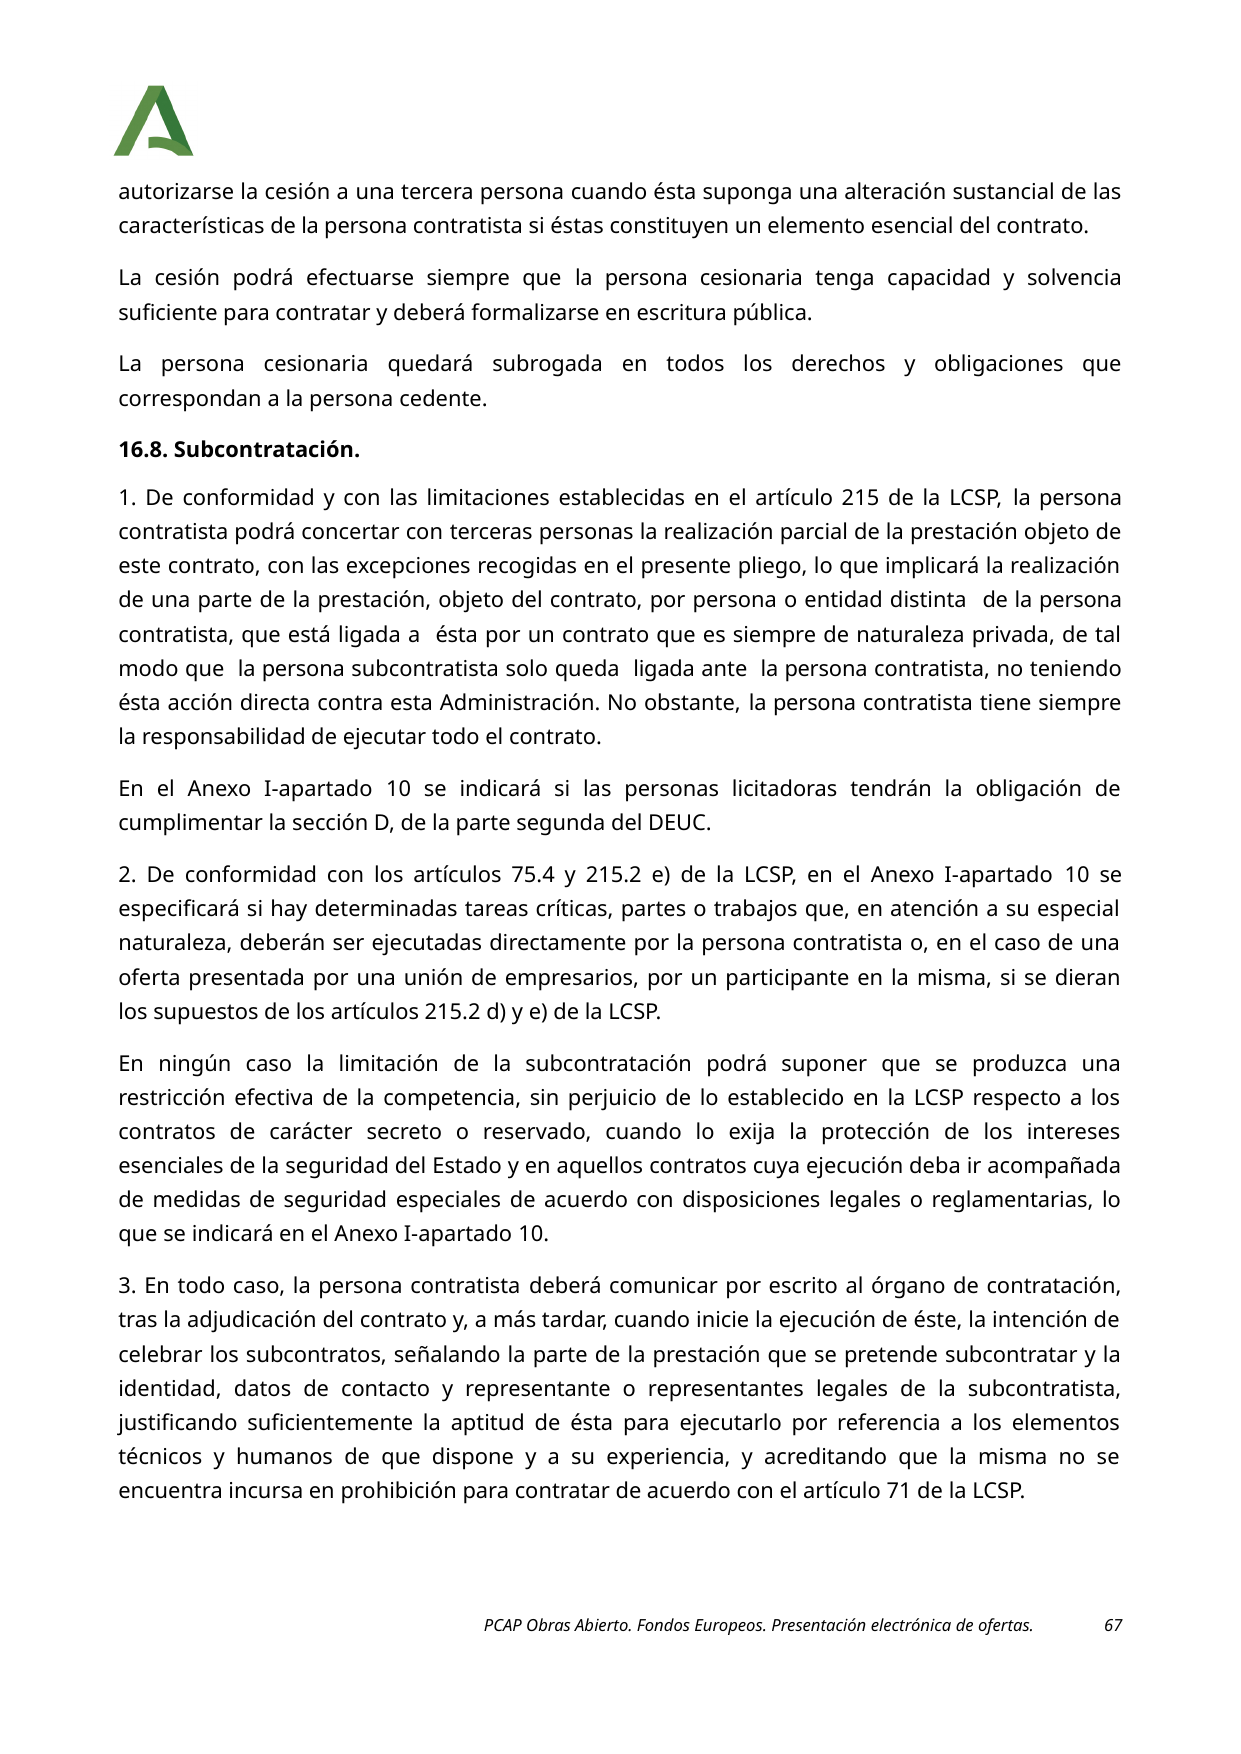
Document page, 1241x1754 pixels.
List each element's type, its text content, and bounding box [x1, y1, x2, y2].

text 1. De conformidad y con las limitaciones establecidas en el artículo 215 de la LCSP, la persona contratista podrá concertar con terceras personas la realización parcial de la prestación objeto de este contrato, con las excepciones recogidas en el presente pliego, lo que implicará la realización de una parte de la prestación, objeto del contrato, por persona o entidad distinta de la persona contratista, que está ligada a ésta por un contrato que es siempre de naturaleza privada, de tal modo que la persona subcontratista solo queda ligada ante la persona contratista, no teniendo ésta acción directa contra esta Administración. No obstante, la persona contratista tiene siempre la responsabilidad de ejecutar todo el contrato. [118, 482, 1122, 751]
text En ningún caso la limitación de la subcontratación podrá suponer que se produzca una restricción efectiva de la competencia, sin perjuicio de lo establecido en la LCSP respecto a los contratos de carácter secreto o reservado, cuando lo exija la protección de los intereses esenciales de la seguridad del Estado y en aquellos contratos cuya ejecución deba ir acompañada de medidas de seguridad especiales de acuerdo con disposiciones legales o reglamentarias, lo que se indicará en el Anexo I-apartado 10. [118, 1048, 1122, 1248]
subtitle 16.8. Subcontratación. [118, 434, 1122, 464]
text 2. De conformidad con los artículos 75.4 y 215.2 e) de la LCSP, en el Anexo I-apartado 10 se especificará si hay determinadas tareas críticas, partes o trabajos que, en atención a su especial naturaleza, deberán ser ejecutadas directamente por la persona contratista o, en el caso de una oferta presentada por una unión de empresarios, por un participante en la misma, si se dieran los supuestos de los artículos 215.2 d) y e) de la LCSP. [118, 859, 1122, 1026]
text 3. En todo caso, la persona contratista deberá comunicar por escrito al órgano de contratación, tras la adjudicación del contrato y, a más tardar, cuando inicie la ejecución de éste, la intención de celebrar los subcontratos, señalando la parte de la prestación que se pretende subcontratar y la identidad, datos de contacto y representante o representantes legales de la subcontratista, justificando suficientemente la aptitud de ésta para ejecutarlo por referencia a los elementos técnicos y humanos de que dispone y a su experiencia, y acreditando que la misma no se encuentra incursa en prohibición para contratar de acuerdo con el artículo 71 de la LCSP. [118, 1270, 1122, 1505]
text En el Anexo I-apartado 10 se indicará si las personas licitadoras tendrán la obligación de cumplimentar la sección D, de la parte segunda del DEUC. [118, 773, 1122, 837]
text La persona cesionaria quedará subrogada en todos los derechos y obligaciones que correspondan a la persona cedente. [118, 348, 1122, 412]
text La cesión podrá efectuarse siempre que la persona cesionaria tenga capacidad y solvencia suficiente para contratar y deberá formalizarse en escritura pública. [118, 262, 1122, 326]
picture [109, 81, 198, 160]
text autorizarse la cesión a una tercera persona cuando ésta suponga una alteración sustancial de las características de la persona contratista si éstas constituyen un elemento esencial del contrato. [118, 176, 1122, 240]
